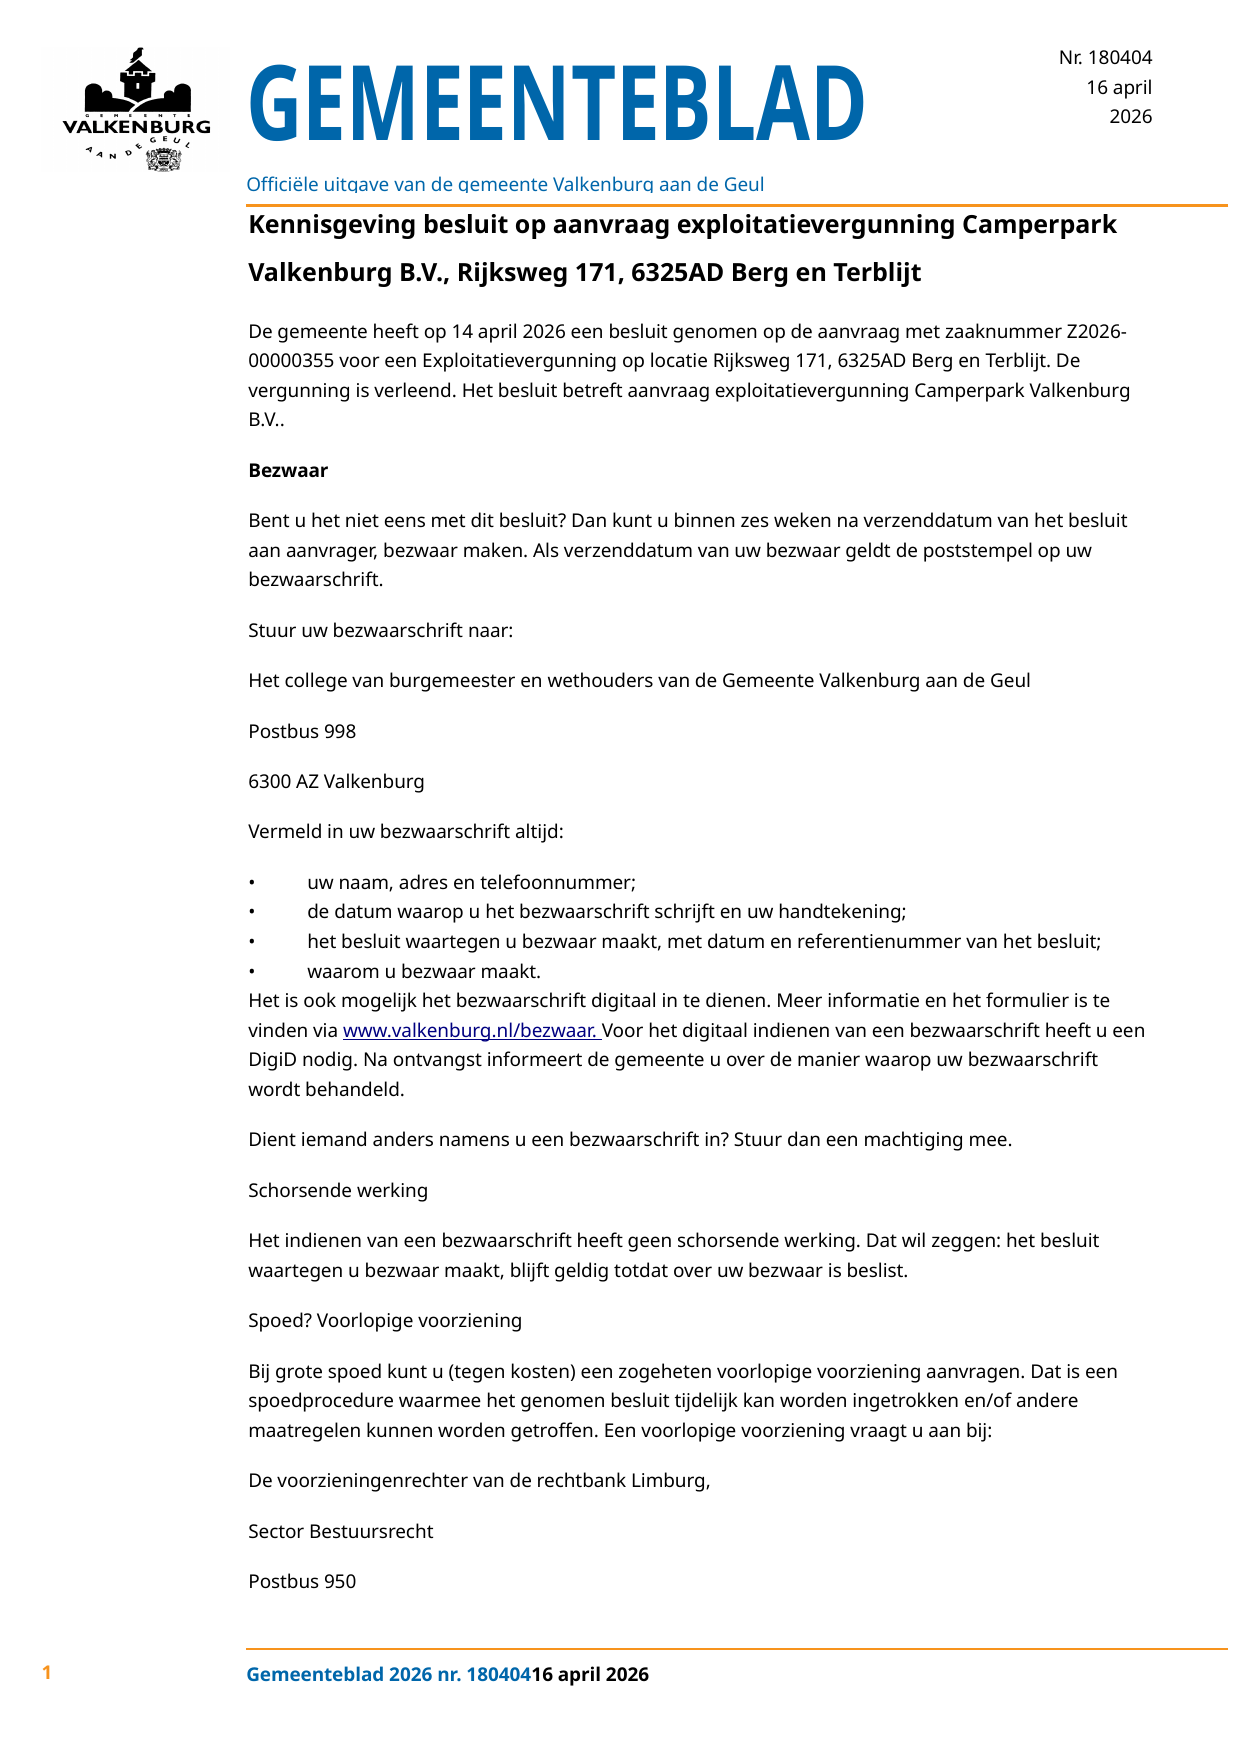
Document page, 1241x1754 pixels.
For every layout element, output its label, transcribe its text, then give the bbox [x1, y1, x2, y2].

list waarom u bezwaar maakt. [248, 958, 1152, 984]
list uw naam, adres en telefoonnummer; [248, 869, 1152, 895]
list het besluit waartegen u bezwaar maakt, met datum en referentienummer van het besluit; [248, 928, 1152, 954]
text Het college van burgemeester en wethouders van de Gemeente Valkenburg aan de Geul [248, 667, 1152, 693]
text Vermeld in uw bezwaarschrift altijd: [248, 819, 1152, 844]
text Bezwaar [248, 457, 1152, 483]
text Spoed? Voorlopige voorziening [248, 1307, 1152, 1333]
text De voorzieningenrechter van de rechtbank Limburg, [248, 1467, 1152, 1493]
text Bent u het niet eens met dit besluit? Dan kunt u binnen zes weken na verzenddatum van het besluit aan aanvrager, bezwaar maken. Als verzenddatum van uw bezwaar geldt de poststempel op uw bezwaarschrift. [248, 507, 1152, 592]
text Bij grote spoed kunt u (tegen kosten) een zogeheten voorlopige voorziening aanvragen. Dat is een spoedprocedure waarmee het genomen besluit tijdelijk kan worden ingetrokken en/of andere maatregelen kunnen worden getroffen. Een voorlopige voorziening vraagt u aan bij: [248, 1358, 1152, 1443]
picture [41, 47, 231, 172]
text Postbus 998 [248, 718, 1152, 744]
text Schorsende werking [248, 1177, 1152, 1203]
text Stuur uw bezwaarschrift naar: [248, 617, 1152, 643]
list de datum waarop u het bezwaarschrift schrijft en uw handtekening; [248, 899, 1152, 924]
text Postbus 950 [248, 1568, 1152, 1594]
text Kennisgeving besluit op aanvraag exploitatievergunning Camperpark Valkenburg B.V., Rijksweg 171, 6325AD Berg en Terblijt [248, 207, 1152, 288]
text Het is ook mogelijk het bezwaarschrift digitaal in te dienen. Meer informatie en het formulier is te vinden via www.valkenburg.nl/bezwaar. Voor het digitaal indienen van een bezwaarschrift heeft u een DigiD nodig. Na ontvangst informeert de gemeente u over de manier waarop uw bezwaarschrift wordt behandeld. [248, 987, 1152, 1102]
text Het indienen van een bezwaarschrift heeft geen schorsende werking. Dat wil zeggen: het besluit waartegen u bezwaar maakt, blijft geldig totdat over uw bezwaar is beslist. [248, 1227, 1152, 1283]
text Sector Bestuursrecht [248, 1518, 1152, 1544]
text Dient iemand anders namens u een bezwaarschrift in? Stuur dan een machtiging mee. [248, 1127, 1152, 1152]
text De gemeente heeft op 14 april 2026 een besluit genomen op de aanvraag met zaaknummer Z2026-00000355 voor een Exploitatievergunning op locatie Rijksweg 171, 6325AD Berg en Terblijt. De vergunning is verleend. Het besluit betreft aanvraag exploitatievergunning Camperpark Valkenburg B.V.. [248, 318, 1152, 432]
text 6300 AZ Valkenburg [248, 768, 1152, 794]
